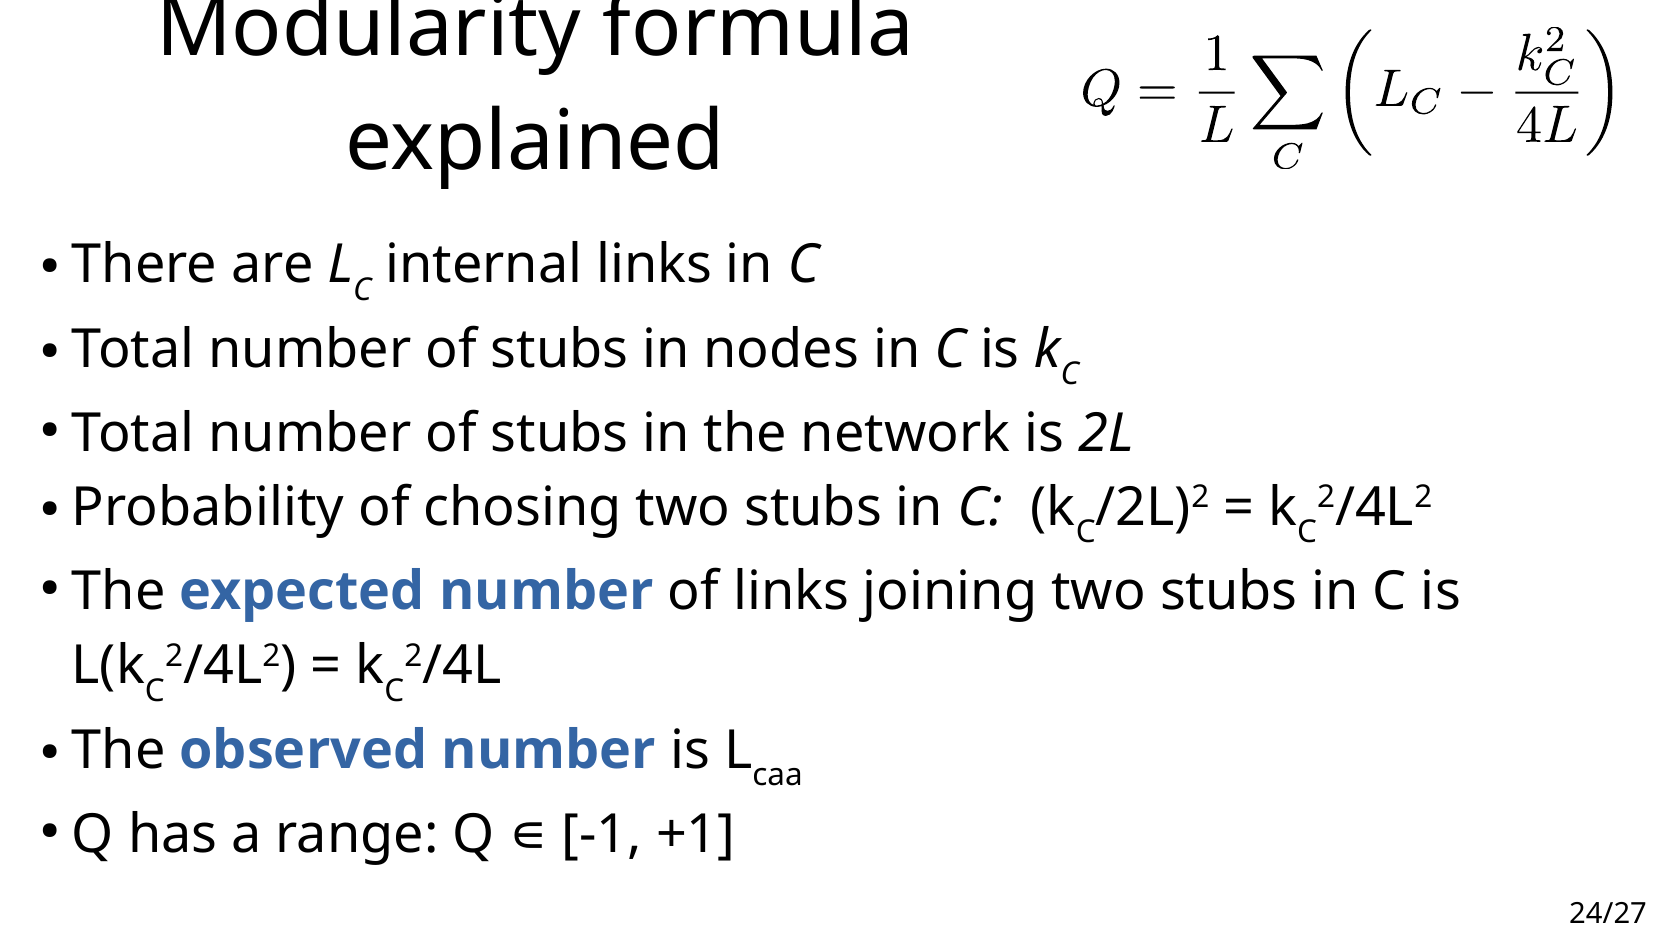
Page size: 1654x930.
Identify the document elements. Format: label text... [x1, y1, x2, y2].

picture [1080, 27, 1624, 169]
list There are LC internal links in C Total number of stubs in nodes in C is kC Total number of stubs in the network is 2L Probability of chosing two stubs in C: (kC/2L)2 = kC2/4L2 The expected number of links joining two stubs in C is L(kC2/4L2) = kC2/4L The observed number is Lcaa Q has a range: Q ∊ [-1, +1] [30, 225, 1606, 871]
title Modularity formula explained [5, 13, 1066, 147]
